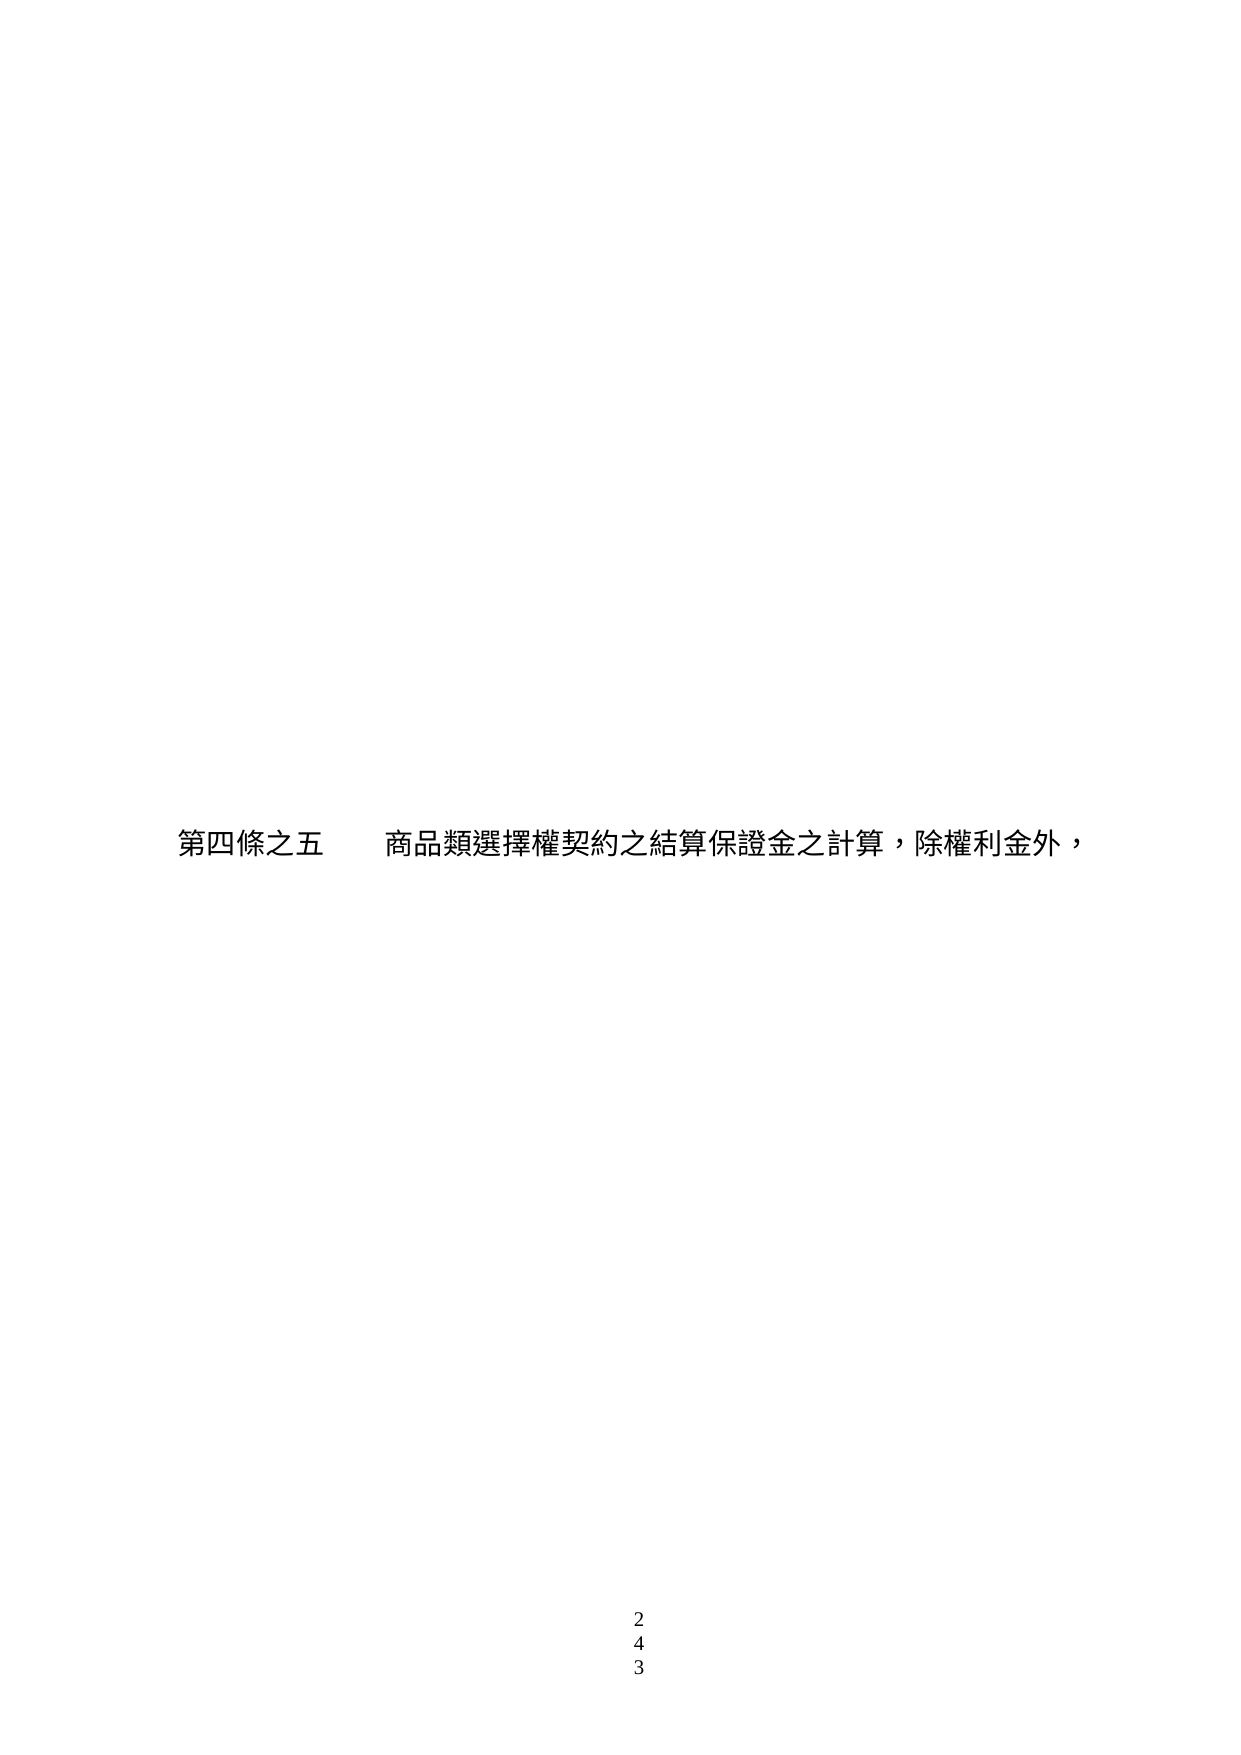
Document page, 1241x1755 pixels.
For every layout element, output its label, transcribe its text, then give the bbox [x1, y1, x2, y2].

text 第四條之五 商品類選擇權契約之結算保證金之計算，除權利金外， [177, 816, 1093, 864]
